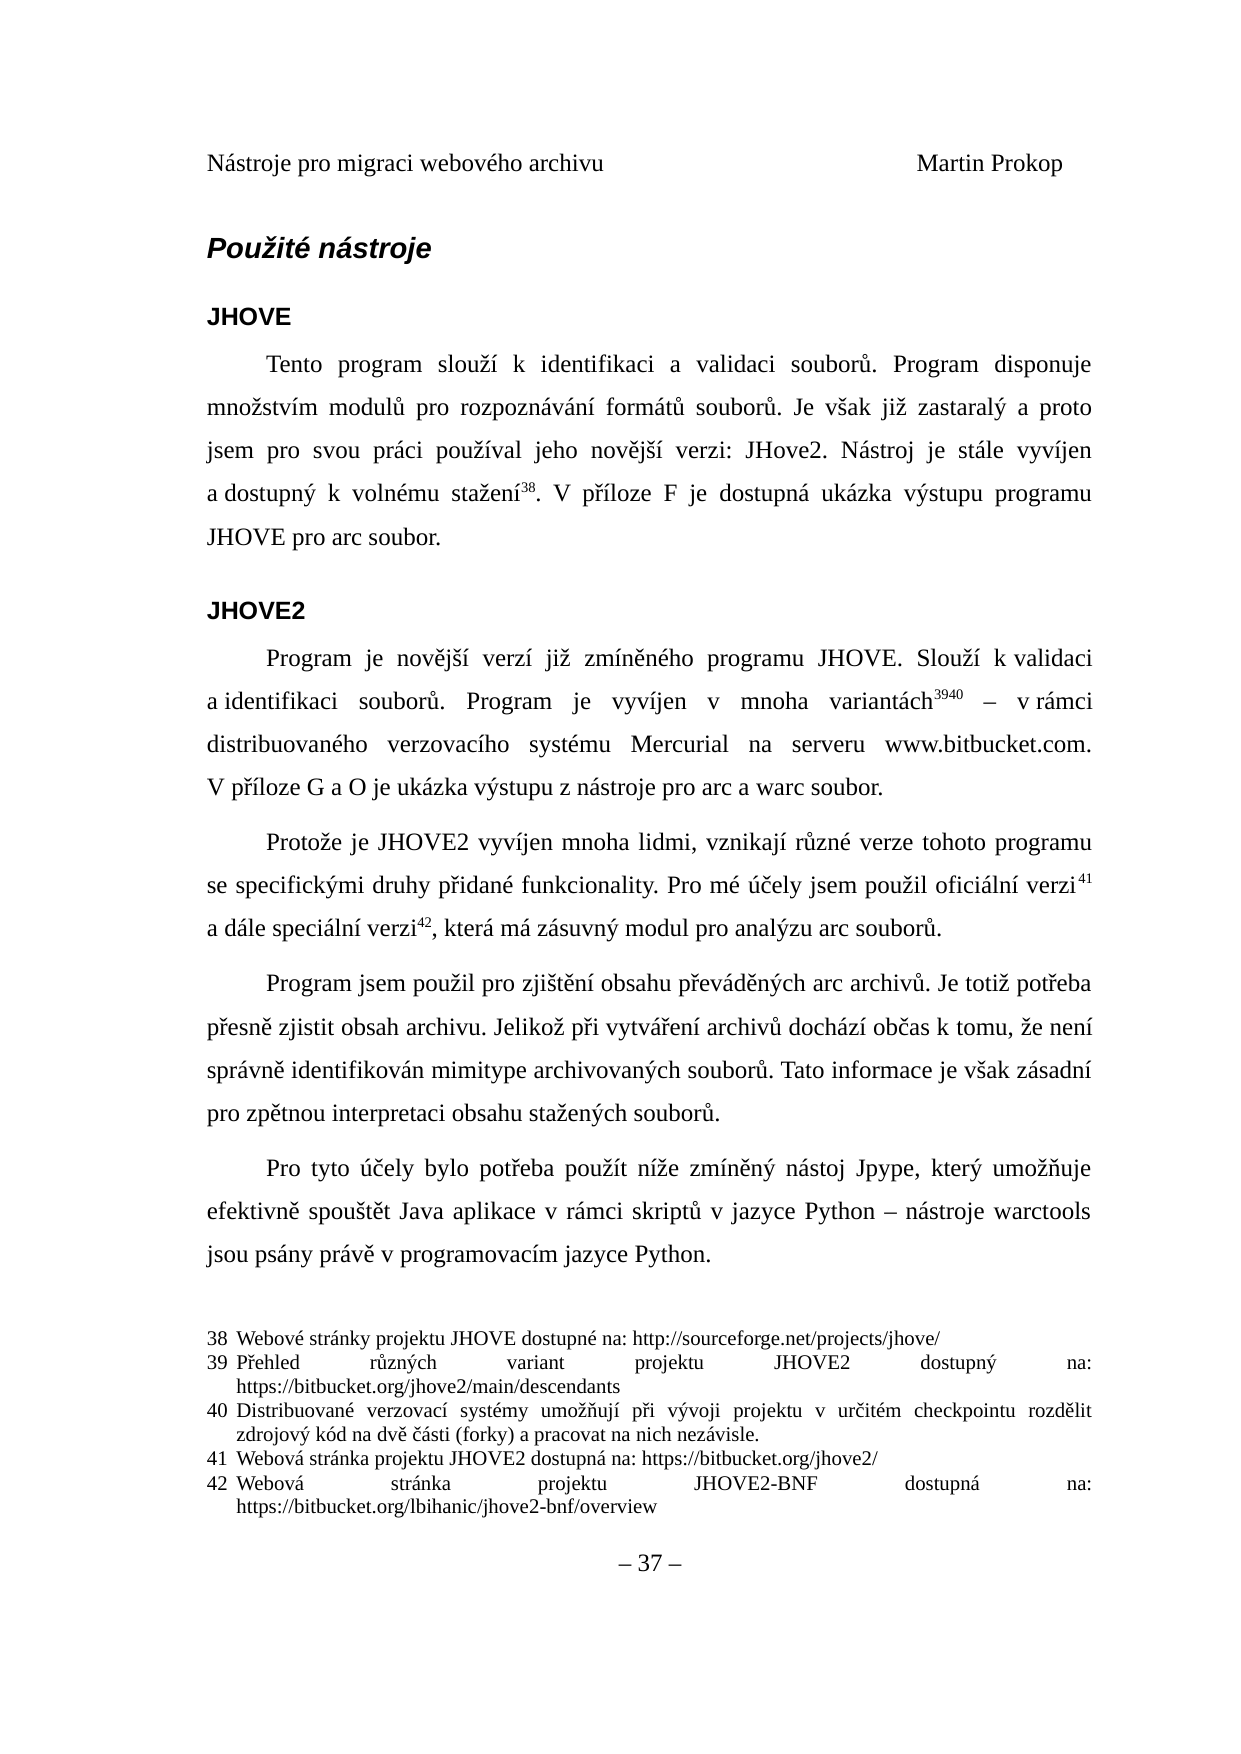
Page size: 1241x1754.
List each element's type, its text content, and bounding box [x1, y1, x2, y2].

subtitle JHOVE2 [207, 596, 1093, 624]
text Distribuované verzovací systémy umožňují při vývoji projektu v určitém checkpointu rozdělit zdrojový kód na dvě části (forky) a pracovat na nich nezávisle. [207, 1398, 1093, 1446]
subtitle Použité nástroje [207, 231, 1093, 264]
text Tento program slouží k identifikaci a validaci souborů. Program disponuje množstvím modulů pro rozpoznávání formátů souborů. Je však již zastaralý a proto jsem pro svou práci používal jeho novější verzi: JHove2. Nástroj je stále vyvíjen a dostupný k volnému stažení. V příloze F je dostupná ukázka výstupu programu JHOVE pro arc soubor. [207, 349, 1093, 550]
text Program je novější verzí již zmíněného programu JHOVE. Slouží k validaci a identifikaci souborů. Program je vyvíjen v mnoha variantách – v rámci distribuovaného verzovacího systému Mercurial na serveru www.bitbucket.com. V příloze G a O je ukázka výstupu z nástroje pro arc a warc soubor. [207, 643, 1093, 801]
subtitle JHOVE [207, 302, 1093, 331]
text Přehled různých variant projektu JHOVE2 dostupný na: https://bitbucket.org/jhove2/main/descendants [207, 1350, 1093, 1398]
text Pro tyto účely bylo potřeba použít níže zmíněný nástoj Jpype, který umožňuje efektivně spouštět Java aplikace v rámci skriptů v jazyce Python – nástroje warctools jsou psány právě v programovacím jazyce Python. [207, 1153, 1093, 1268]
text Webové stránky projektu JHOVE dostupné na: http://sourceforge.net/projects/jhove/ [207, 1326, 1093, 1350]
text Protože je JHOVE2 vyvíjen mnoha lidmi, vznikají různé verze tohoto programu se specifickými druhy přidané funkcionality. Pro mé účely jsem použil oficiální verzi a dále speciální verzi, která má zásuvný modul pro analýzu arc souborů. [207, 827, 1093, 942]
text Webová stránka projektu JHOVE2-BNF dostupná na: https://bitbucket.org/lbihanic/jhove2-bnf/overview [207, 1470, 1093, 1518]
text Program jsem použil pro zjištění obsahu převáděných arc archivů. Je totiž potřeba přesně zjistit obsah archivu. Jelikož při vytváření archivů dochází občas k tomu, že není správně identifikován mimitype archivovaných souborů. Tato informace je však zásadní pro zpětnou interpretaci obsahu stažených souborů. [207, 968, 1093, 1127]
text Webová stránka projektu JHOVE2 dostupná na: https://bitbucket.org/jhove2/ [207, 1446, 1093, 1470]
